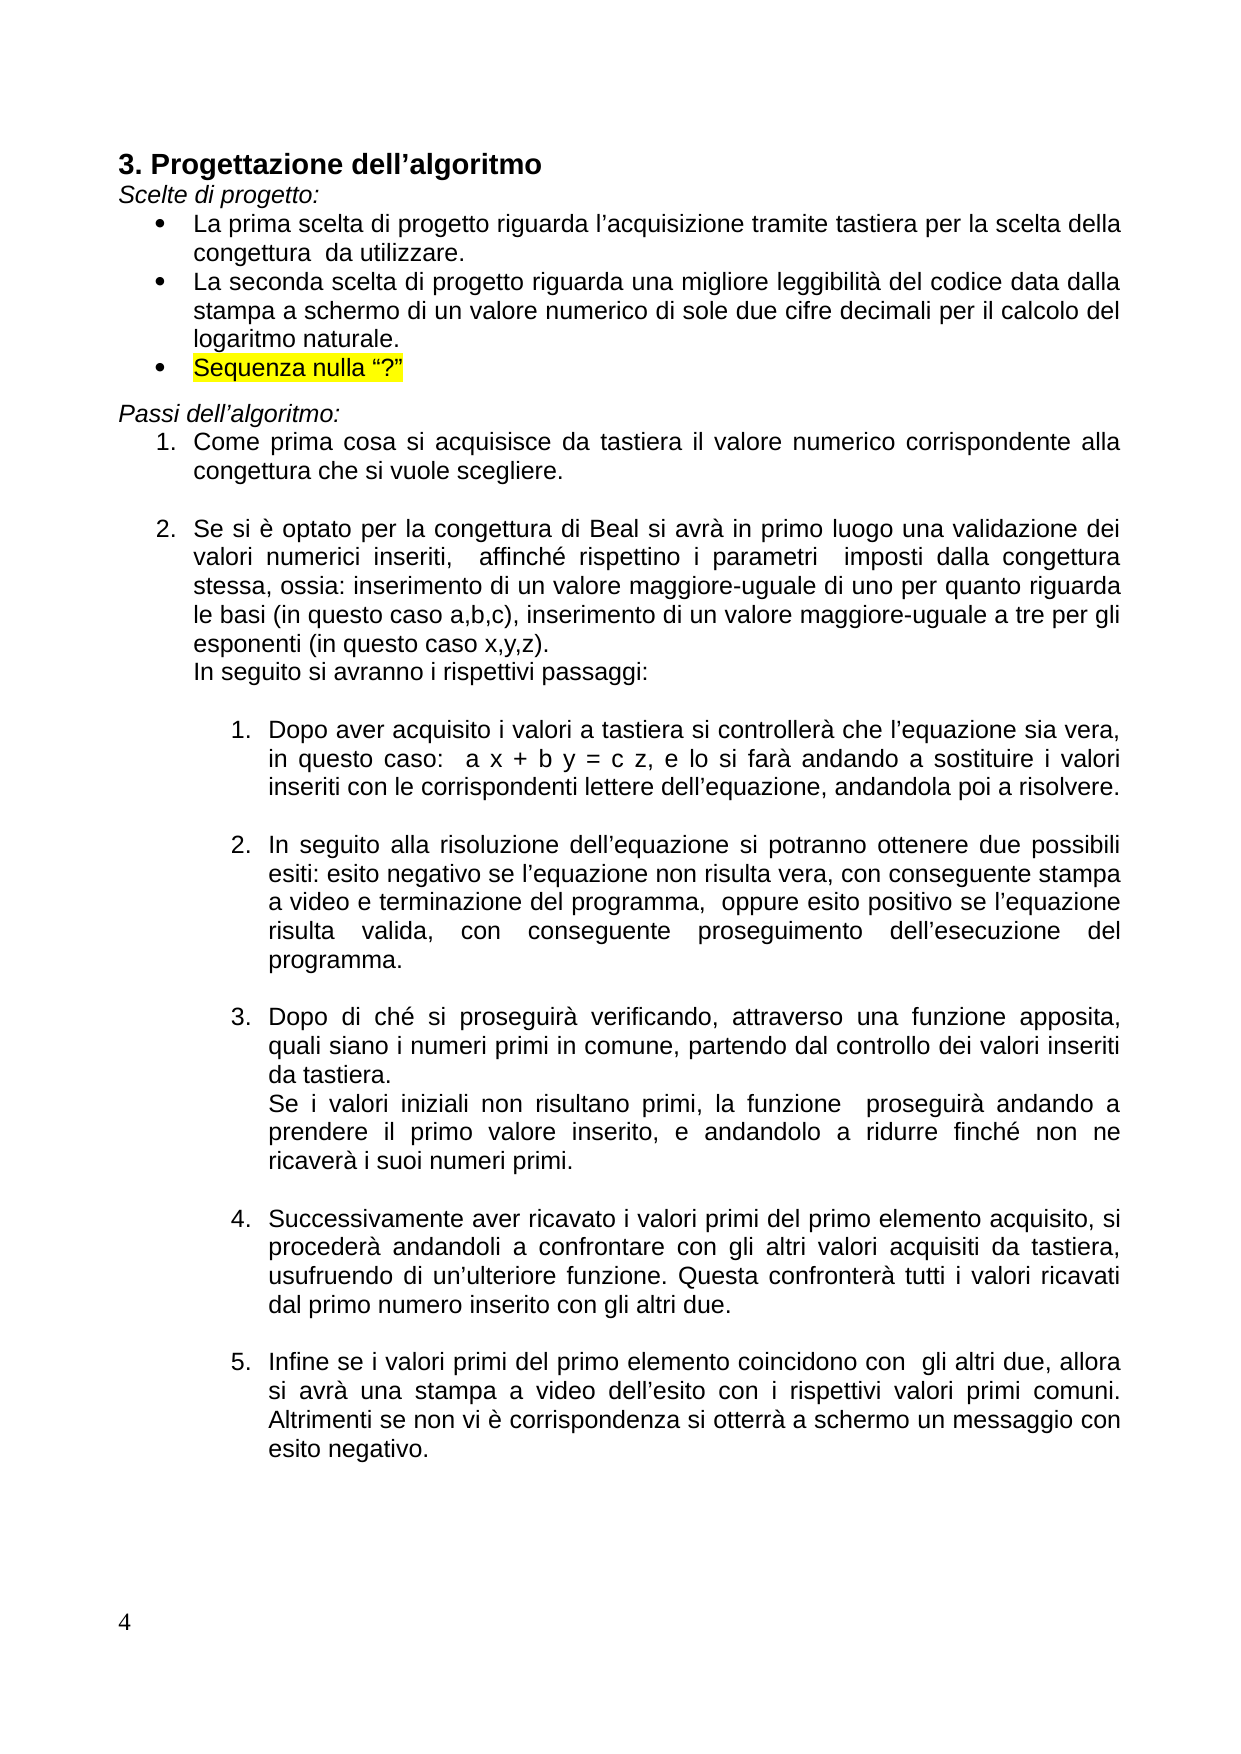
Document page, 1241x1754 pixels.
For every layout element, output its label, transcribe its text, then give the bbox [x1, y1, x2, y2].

list Se si è optato per la congettura di Beal si avrà in primo luogo una validazione dei valori numerici inseriti, affinché rispettino i parametri imposti dalla congettura stessa, ossia: inserimento di un valore maggiore-uguale di uno per quanto riguarda le basi (in questo caso a,b,c), inserimento di un valore maggiore-uguale a tre per gli esponenti (in questo caso x,y,z). [156, 514, 1122, 657]
text Scelte di progetto: [118, 180, 1122, 209]
list La prima scelta di progetto riguarda l’acquisizione tramite tastiera per la scelta della congettura da utilizzare. [156, 209, 1122, 267]
list La seconda scelta di progetto riguarda una migliore leggibilità del codice data dalla stampa a schermo di un valore numerico di sole due cifre decimali per il calcolo del logaritmo naturale. [156, 267, 1122, 353]
list Dopo aver acquisito i valori a tastiera si controllerà che l’equazione sia vera, in questo caso: a x + b y = c z, e lo si farà andando a sostituire i valori inseriti con le corrispondenti lettere dell’equazione, andandola poi a risolvere. [231, 715, 1122, 801]
list Successivamente aver ricavato i valori primi del primo elemento acquisito, si procederà andandoli a confrontare con gli altri valori acquisiti da tastiera, usufruendo di un’ulteriore funzione. Questa confronterà tutti i valori ricavati dal primo numero inserito con gli altri due. [231, 1204, 1122, 1319]
list In seguito si avranno i rispettivi passaggi: [156, 657, 1122, 686]
text Passi dell’algoritmo: [118, 399, 1122, 427]
list Sequenza nulla “?” [156, 353, 1122, 382]
list In seguito alla risoluzione dell’equazione si potranno ottenere due possibili esiti: esito negativo se l’equazione non risulta vera, con conseguente stampa a video e terminazione del programma, oppure esito positivo se l’equazione risulta valida, con conseguente proseguimento dell’esecuzione del programma. [231, 830, 1122, 974]
list Se i valori iniziali non risultano primi, la funzione proseguirà andando a prendere il primo valore inserito, e andandolo a ridurre finché non ne ricaverà i suoi numeri primi. [231, 1089, 1122, 1175]
text 3. Progettazione dell’algoritmo [118, 147, 1122, 180]
list Come prima cosa si acquisisce da tastiera il valore numerico corrispondente alla congettura che si vuole scegliere. [156, 427, 1122, 485]
list Dopo di ché si proseguirà verificando, attraverso una funzione apposita, quali siano i numeri primi in comune, partendo dal controllo dei valori inseriti da tastiera. [231, 1002, 1122, 1089]
list Infine se i valori primi del primo elemento coincidono con gli altri due, allora si avrà una stampa a video dell’esito con i rispettivi valori primi comuni. Altrimenti se non vi è corrispondenza si otterrà a schermo un messaggio con esito negativo. [231, 1347, 1122, 1462]
